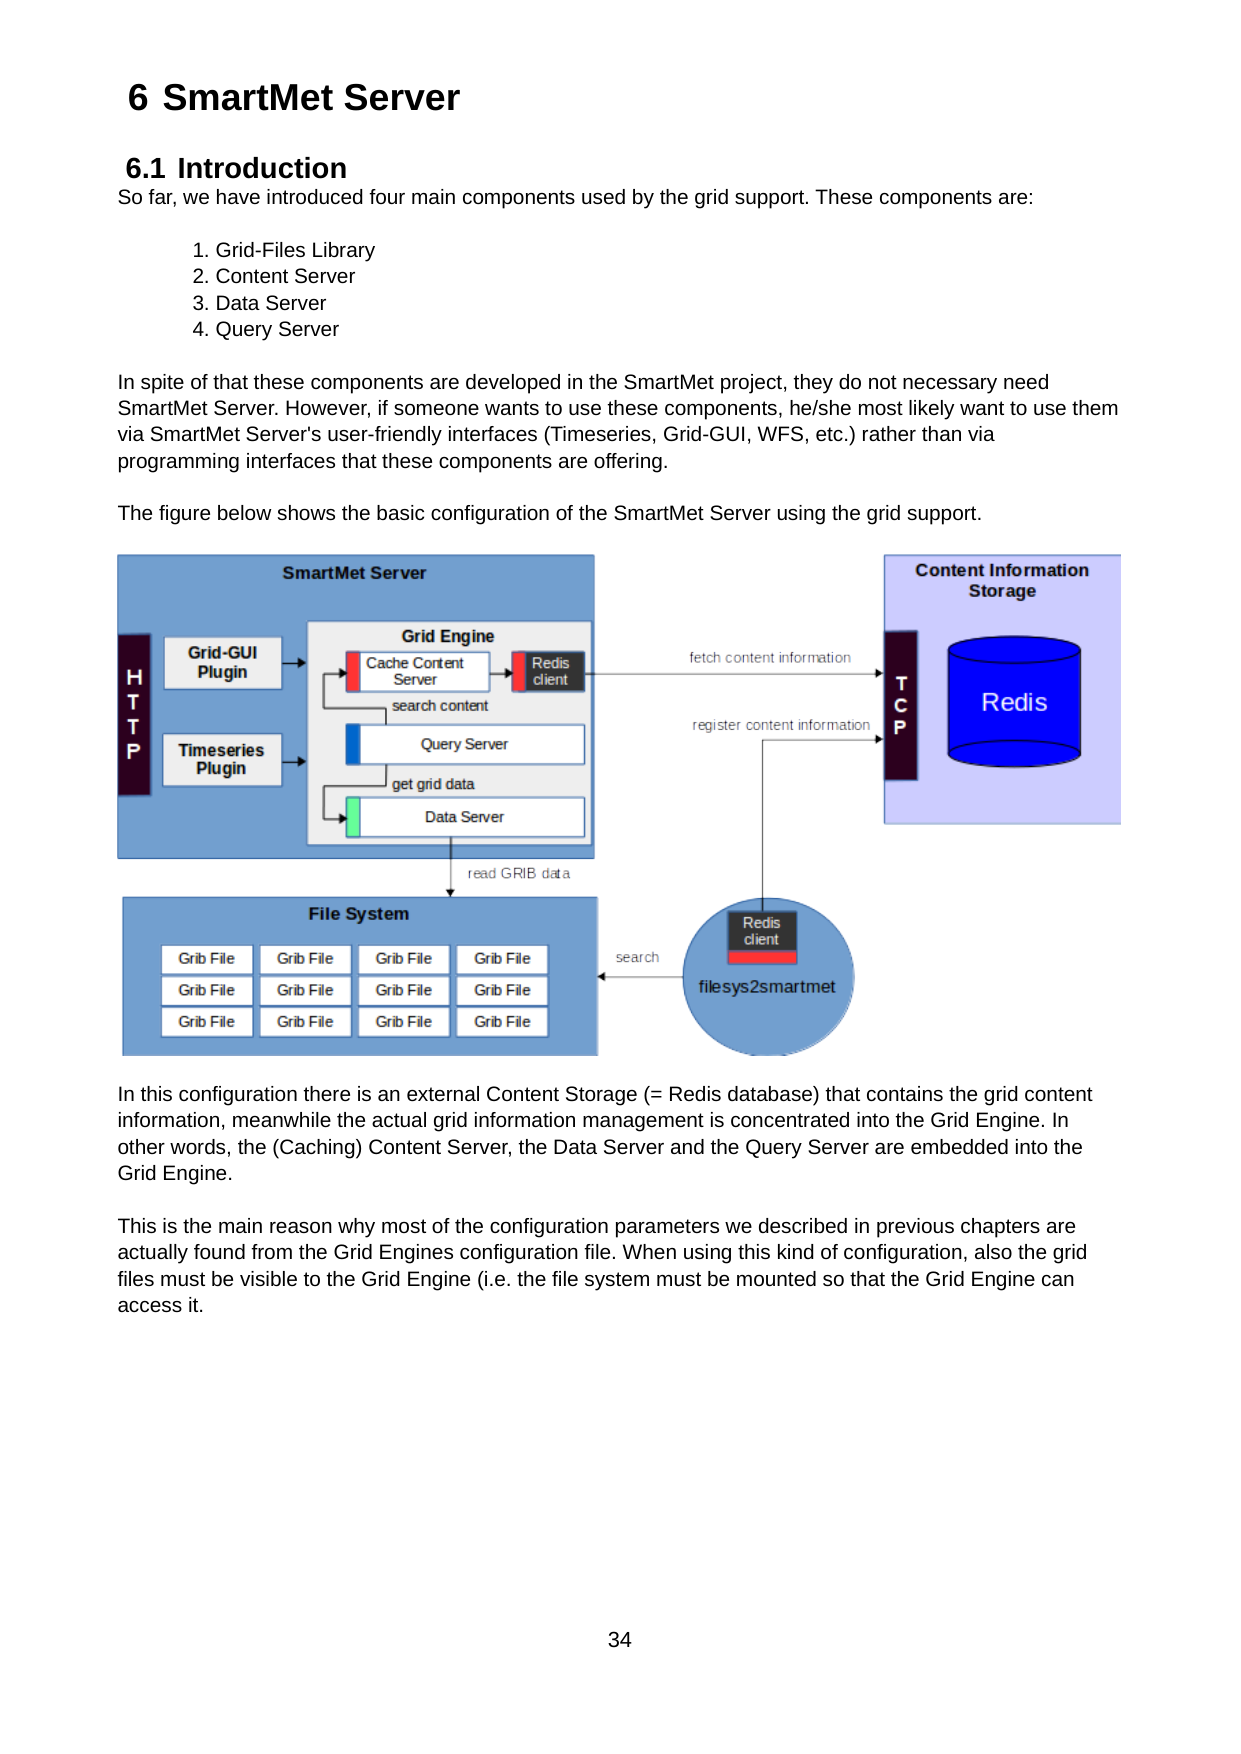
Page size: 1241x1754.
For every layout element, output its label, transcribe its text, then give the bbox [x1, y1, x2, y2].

text So far, we have introduced four main components used by the grid support. These components are: [117, 185, 1122, 209]
subtitle SmartMet Server [117, 75, 1122, 118]
text In this configuration there is an external Content Storage (= Redis database) that contains the grid content information, meanwhile the actual grid information management is concentrated into the Grid Engine. In other words, the (Caching) Content Server, the Data Server and the Query Server are embedded into the Grid Engine. [117, 1082, 1122, 1185]
text This is the main reason why most of the configuration parameters we described in previous chapters are actually found from the Grid Engines configuration file. When using this kind of configuration, also the grid files must be visible to the Grid Engine (i.e. the file system must be mounted so that the Grid Engine can access it. [117, 1214, 1122, 1317]
text 1. Grid-Files Library [117, 238, 1122, 262]
text 4. Query Server [117, 317, 1122, 341]
text 2. Content Server [117, 264, 1122, 288]
text The figure below shows the basic configuration of the SmartMet Server using the grid support. [117, 501, 1122, 525]
text In spite of that these components are developed in the SmartMet project, they do not necessary need SmartMet Server. However, if someone wants to use these components, he/she most likely want to use them via SmartMet Server's user-friendly interfaces (Timeseries, Grid-GUI, WFS, etc.) rather than via programming interfaces that these components are offering. [117, 369, 1122, 472]
text 3. Data Server [117, 290, 1122, 314]
subtitle Introduction [117, 151, 1122, 185]
